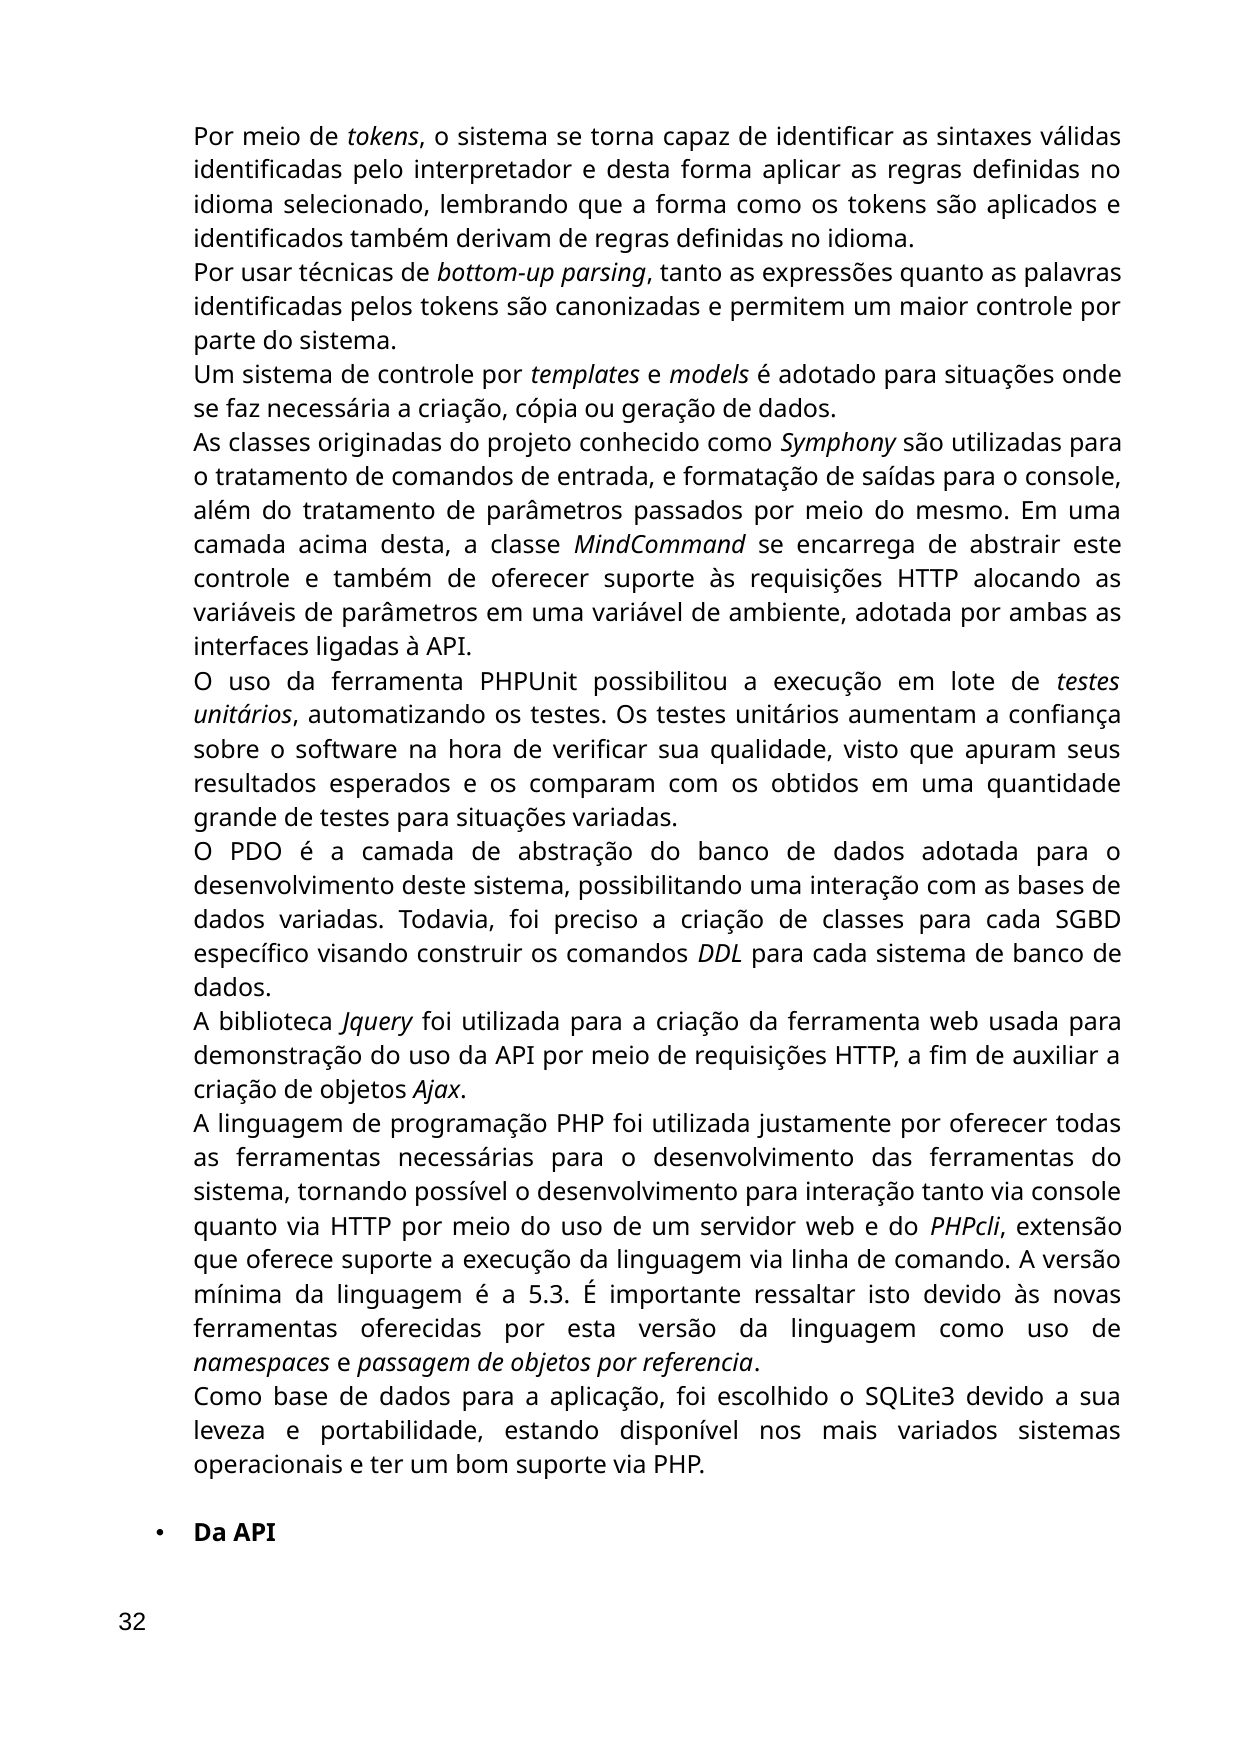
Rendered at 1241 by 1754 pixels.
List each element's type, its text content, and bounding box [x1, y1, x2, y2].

list A linguagem de programação PHP foi utilizada justamente por oferecer todas as ferramentas necessárias para o desenvolvimento das ferramentas do sistema, tornando possível o desenvolvimento para interação tanto via console quanto via HTTP por meio do uso de um servidor web e do PHPcli, extensão que oferece suporte a execução da linguagem via linha de comando. A versão mínima da linguagem é a 5.3. É importante ressaltar isto devido às novas ferramentas oferecidas por esta versão da linguagem como uso de namespaces e passagem de objetos por referencia. [156, 1106, 1122, 1378]
list Da API [156, 1515, 1122, 1549]
list Um sistema de controle por templates e models é adotado para situações onde se faz necessária a criação, cópia ou geração de dados. [156, 357, 1122, 425]
list Como base de dados para a aplicação, foi escolhido o SQLite3 devido a sua leveza e portabilidade, estando disponível nos mais variados sistemas operacionais e ter um bom suporte via PHP. [156, 1378, 1122, 1481]
list O PDO é a camada de abstração do banco de dados adotada para o desenvolvimento deste sistema, possibilitando uma interação com as bases de dados variadas. Todavia, foi preciso a criação de classes para cada SGBD específico visando construir os comandos DDL para cada sistema de banco de dados. [156, 833, 1122, 1004]
list A biblioteca Jquery foi utilizada para a criação da ferramenta web usada para demonstração do uso da API por meio de requisições HTTP, a fim de auxiliar a criação de objetos Ajax. [156, 1004, 1122, 1106]
list Por usar técnicas de bottom-up parsing, tanto as expressões quanto as palavras identificadas pelos tokens são canonizadas e permitem um maior controle por parte do sistema. [156, 254, 1122, 357]
list As classes originadas do projeto conhecido como Symphony são utilizadas para o tratamento de comandos de entrada, e formatação de saídas para o console, além do tratamento de parâmetros passados por meio do mesmo. Em uma camada acima desta, a classe MindCommand se encarrega de abstrair este controle e também de oferecer suporte às requisições HTTP alocando as variáveis de parâmetros em uma variável de ambiente, adotada por ambas as interfaces ligadas à API. [156, 425, 1122, 663]
list O uso da ferramenta PHPUnit possibilitou a execução em lote de testes unitários, automatizando os testes. Os testes unitários aumentam a confiança sobre o software na hora de verificar sua qualidade, visto que apuram seus resultados esperados e os comparam com os obtidos em uma quantidade grande de testes para situações variadas. [156, 663, 1122, 833]
list Por meio de tokens, o sistema se torna capaz de identificar as sintaxes válidas identificadas pelo interpretador e desta forma aplicar as regras definidas no idioma selecionado, lembrando que a forma como os tokens são aplicados e identificados também derivam de regras definidas no idioma. [156, 118, 1122, 254]
